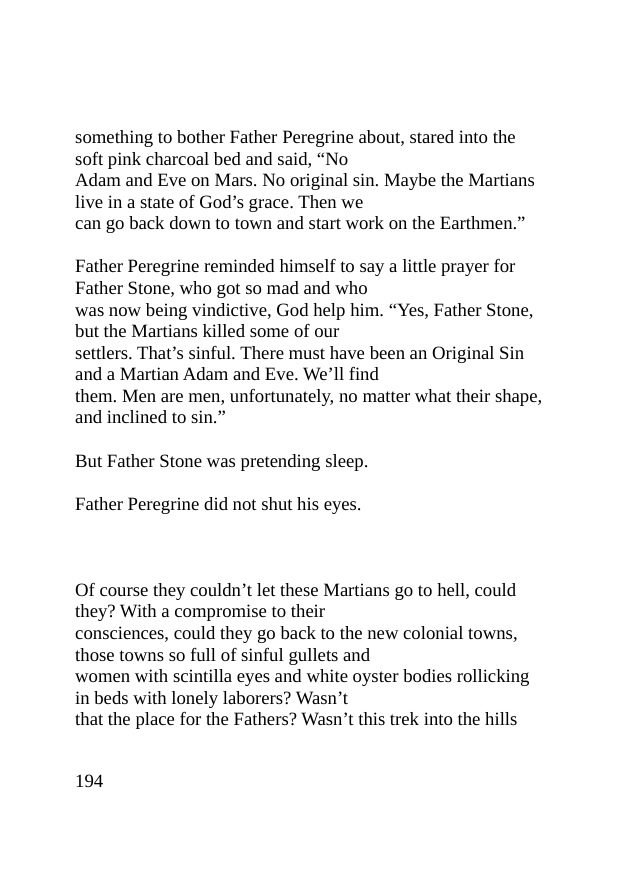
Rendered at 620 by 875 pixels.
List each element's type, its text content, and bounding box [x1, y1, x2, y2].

text something to bother Father Peregrine about, stared into the soft pink charcoal bed and said, “No Adam and Eve on Mars. No original sin. Maybe the Martians live in a state of God’s grace. Then we can go back down to town and start work on the Earthmen.” Father Peregrine reminded himself to say a little prayer for Father Stone, who got so mad and who was now being vindictive, God help him. “Yes, Father Stone, but the Martians killed some of our settlers. That’s sinful. There must have been an Original Sin and a Martian Adam and Eve. We’ll find them. Men are men, unfortunately, no matter what their shape, and inclined to sin.” But Father Stone was pretending sleep. Father Peregrine did not shut his eyes. Of course they couldn’t let these Martians go to hell, could they? With a compromise to their consciences, could they go back to the new colonial towns, those towns so full of sinful gullets and women with scintilla eyes and white oyster bodies rollicking in beds with lonely laborers? Wasn’t that the place for the Fathers? Wasn’t this trek into the hills [75, 126, 544, 730]
